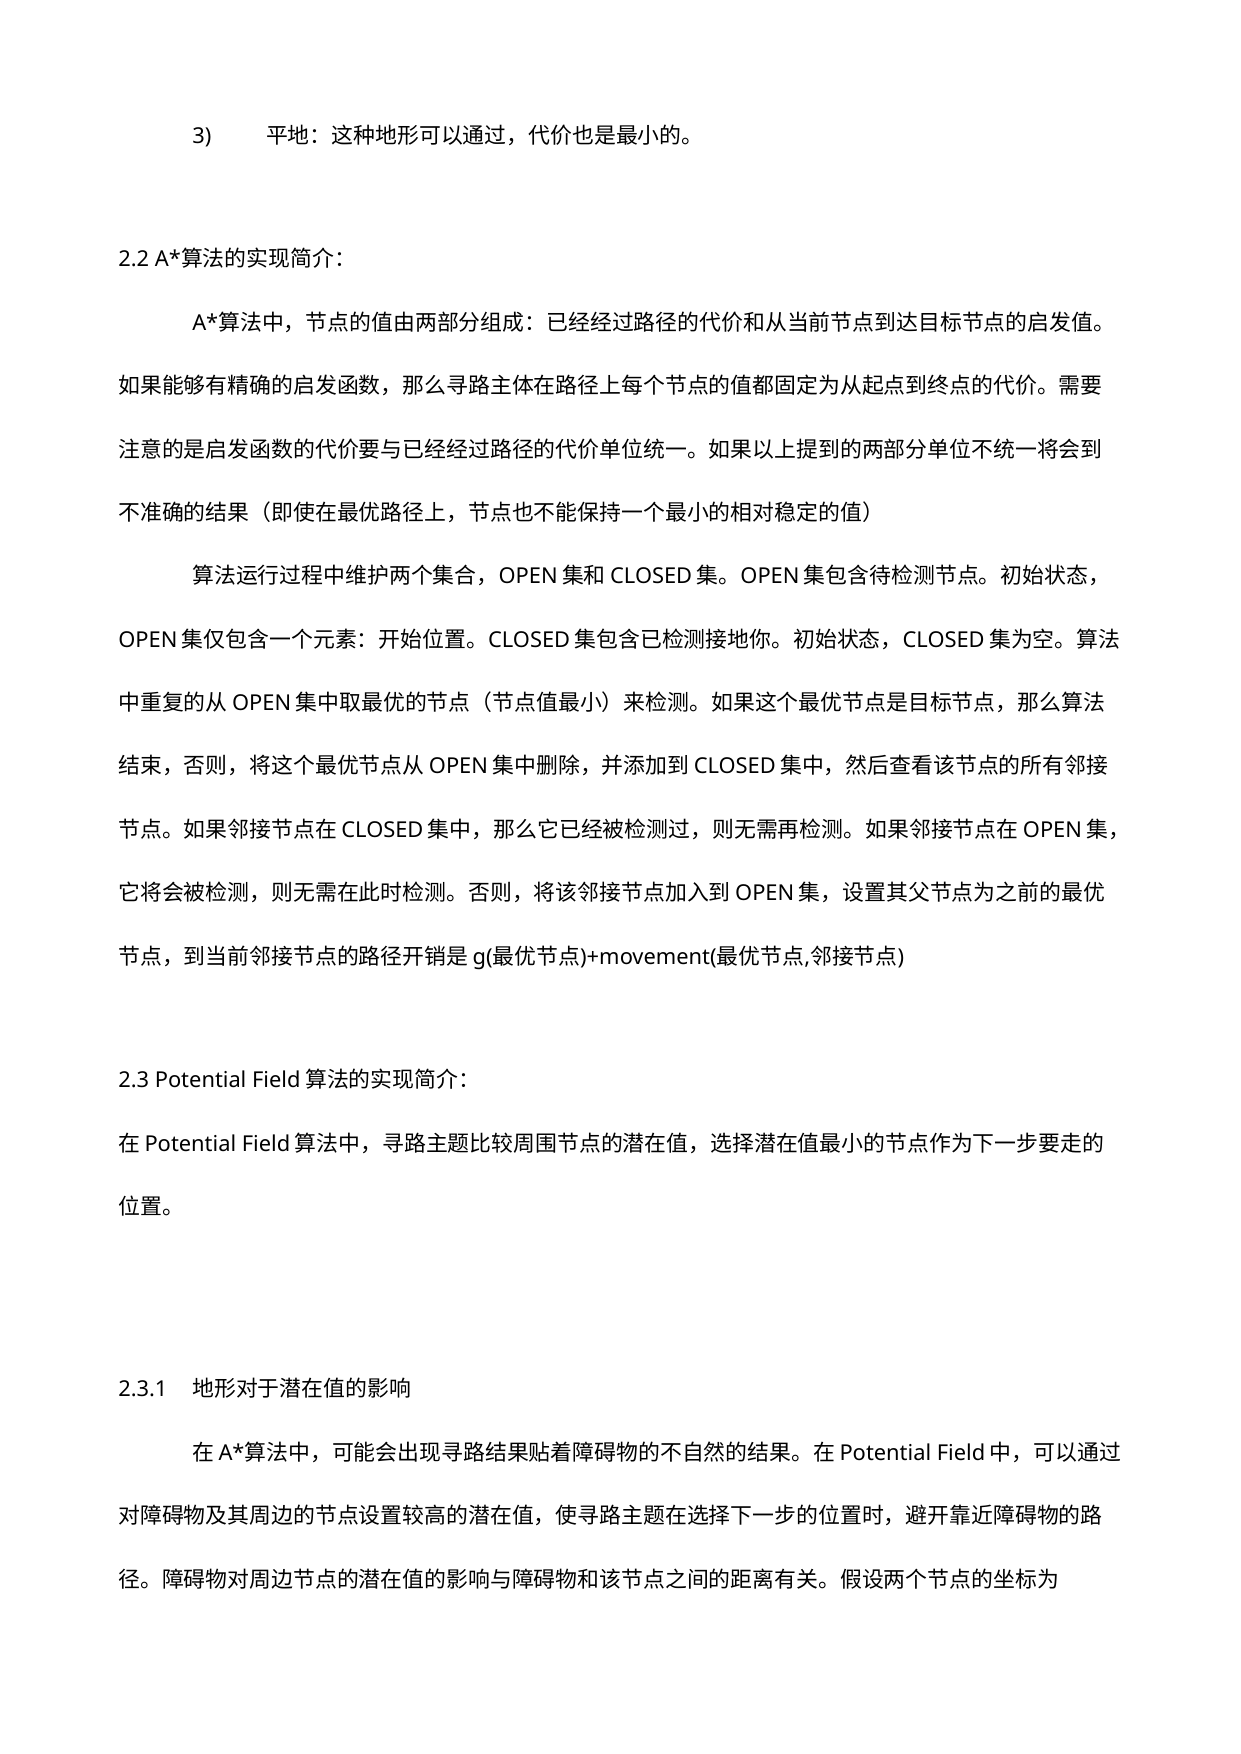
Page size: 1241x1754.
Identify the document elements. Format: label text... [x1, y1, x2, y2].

text 2.3 Potential Field算法的实现简介： [118, 1062, 1122, 1094]
text 算法运行过程中维护两个集合，OPEN集和CLOSED集。OPEN集包含待检测节点。初始状态，OPEN集仅包含一个元素：开始位置。CLOSED集包含已检测接地你。初始状态，CLOSED集为空。算法中重复的从OPEN集中取最优的节点（节点值最小）来检测。如果这个最优节点是目标节点，那么算法结束，否则，将这个最优节点从OPEN集中删除，并添加到CLOSED集中，然后查看该节点的所有邻接节点。如果邻接节点在CLOSED集中，那么它已经被检测过，则无需再检测。如果邻接节点在OPEN集，它将会被检测，则无需在此时检测。否则，将该邻接节点加入到OPEN集，设置其父节点为之前的最优节点，到当前邻接节点的路径开销是g(最优节点)+movement(最优节点,邻接节点) [118, 558, 1122, 971]
text 2.2 A*算法的实现简介： [118, 241, 1122, 273]
text 3) 平地：这种地形可以通过，代价也是最小的。 [118, 118, 1122, 150]
text 在A*算法中，可能会出现寻路结果贴着障碍物的不自然的结果。在Potential Field中，可以通过对障碍物及其周边的节点设置较高的潜在值，使寻路主题在选择下一步的位置时，避开靠近障碍物的路径。障碍物对周边节点的潜在值的影响与障碍物和该节点之间的距离有关。假设两个节点的坐标为 [118, 1435, 1122, 1593]
text 在Potential Field算法中，寻路主题比较周围节点的潜在值，选择潜在值最小的节点作为下一步要走的位置。 [118, 1126, 1122, 1221]
text 2.3.1 地形对于潜在值的影响 [118, 1371, 1122, 1403]
text A*算法中，节点的值由两部分组成：已经经过路径的代价和从当前节点到达目标节点的启发值。如果能够有精确的启发函数，那么寻路主体在路径上每个节点的值都固定为从起点到终点的代价。需要注意的是启发函数的代价要与已经经过路径的代价单位统一。如果以上提到的两部分单位不统一将会到不准确的结果（即使在最优路径上，节点也不能保持一个最小的相对稳定的值） [118, 305, 1122, 527]
